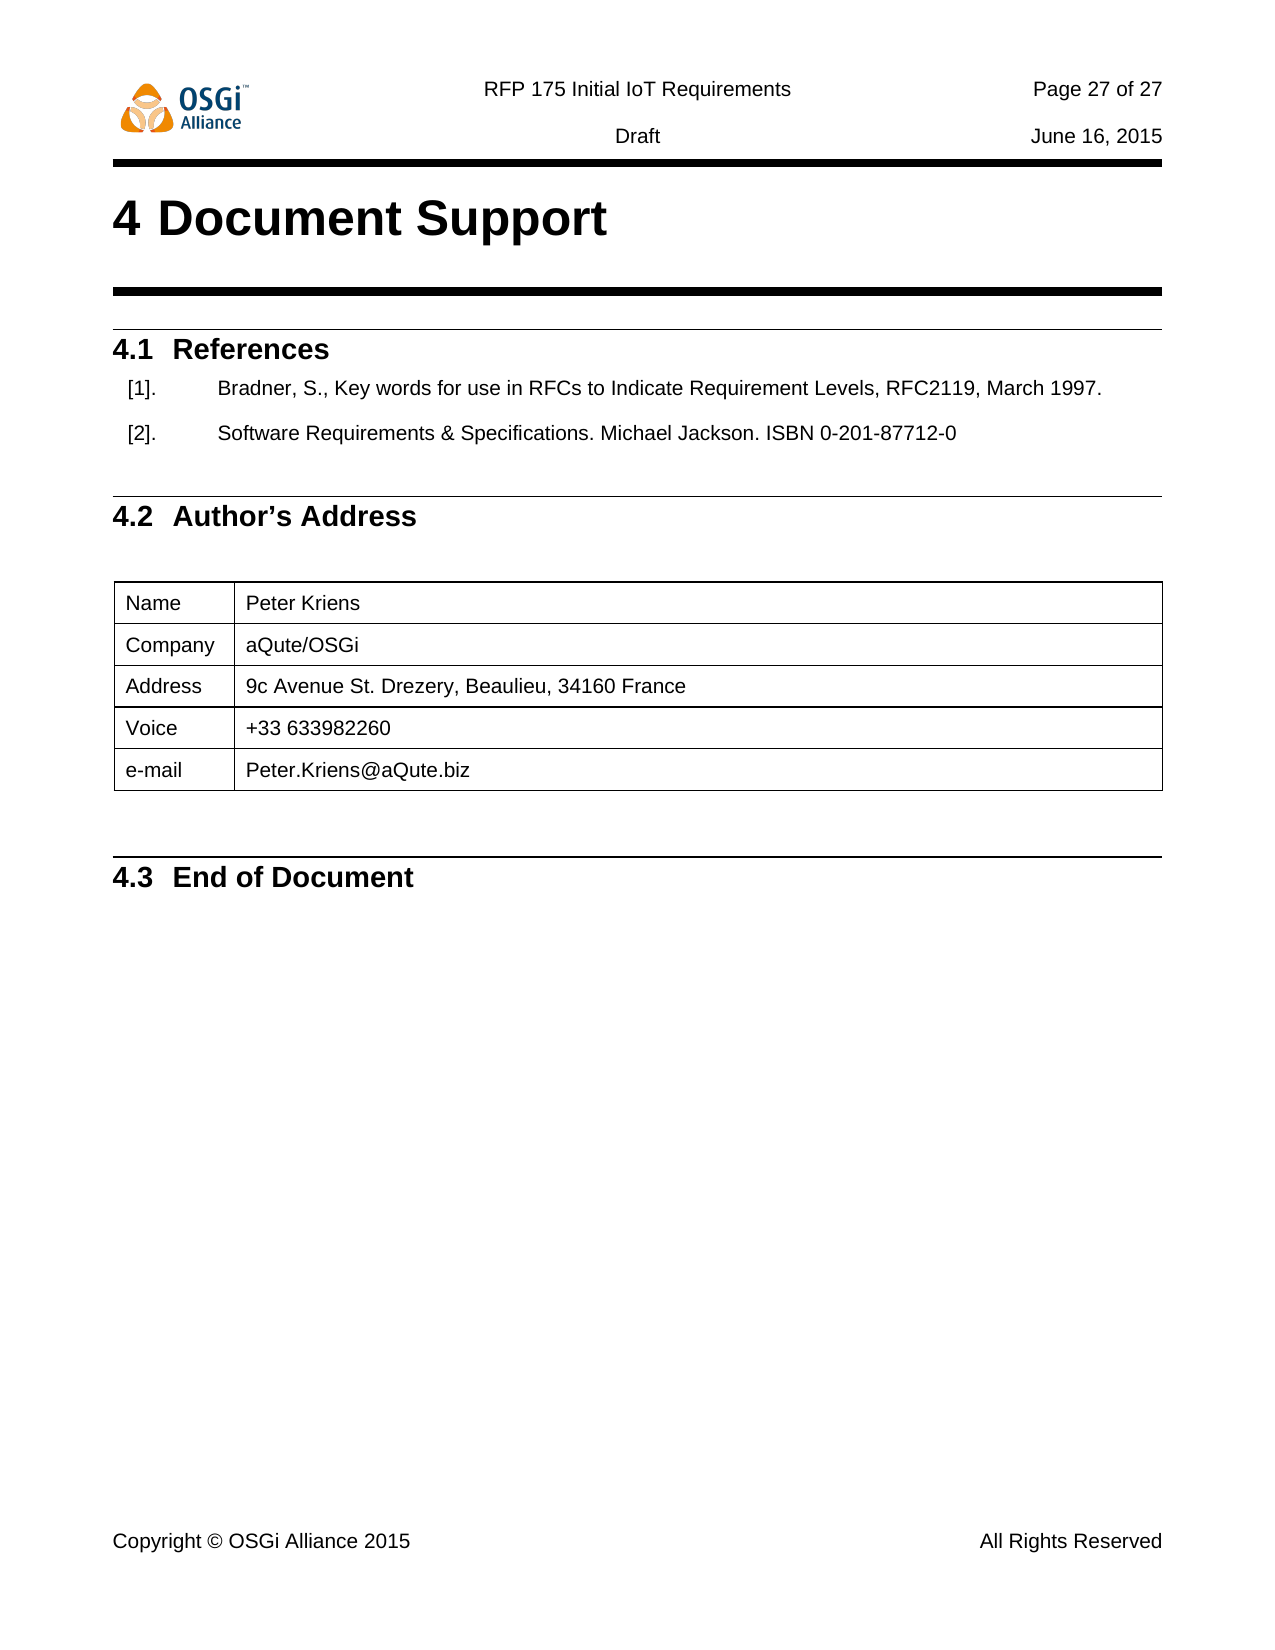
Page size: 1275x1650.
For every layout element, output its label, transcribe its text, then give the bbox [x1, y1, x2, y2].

table_cell 9c Avenue St. Drezery, Beaulieu, 34160 France [235, 666, 1162, 706]
table_cell aQute/OSGi [235, 624, 1162, 665]
table_header Peter Kriens [235, 583, 1162, 623]
table_cell Address [115, 666, 234, 706]
table_cell Voice [115, 708, 234, 748]
subtitle References [112, 330, 1162, 366]
list Software Requirements & Specifications. Michael Jackson. ISBN 0-201-87712-0 [127, 421, 1162, 445]
table_cell +33 633982260 [235, 708, 1162, 748]
picture [113, 76, 257, 140]
table_cell e-mail [115, 749, 234, 790]
subtitle Document Support [112, 160, 1162, 296]
subtitle Author’s Address [112, 497, 1162, 532]
subtitle End of Document [112, 857, 1162, 893]
table_cell Peter.Kriens@aQute.biz [235, 749, 1162, 790]
table_cell Company [115, 624, 234, 665]
list Bradner, S., Key words for use in RFCs to Indicate Requirement Levels, RFC2119, March 1997. [127, 376, 1162, 400]
table_header Name [115, 583, 234, 623]
